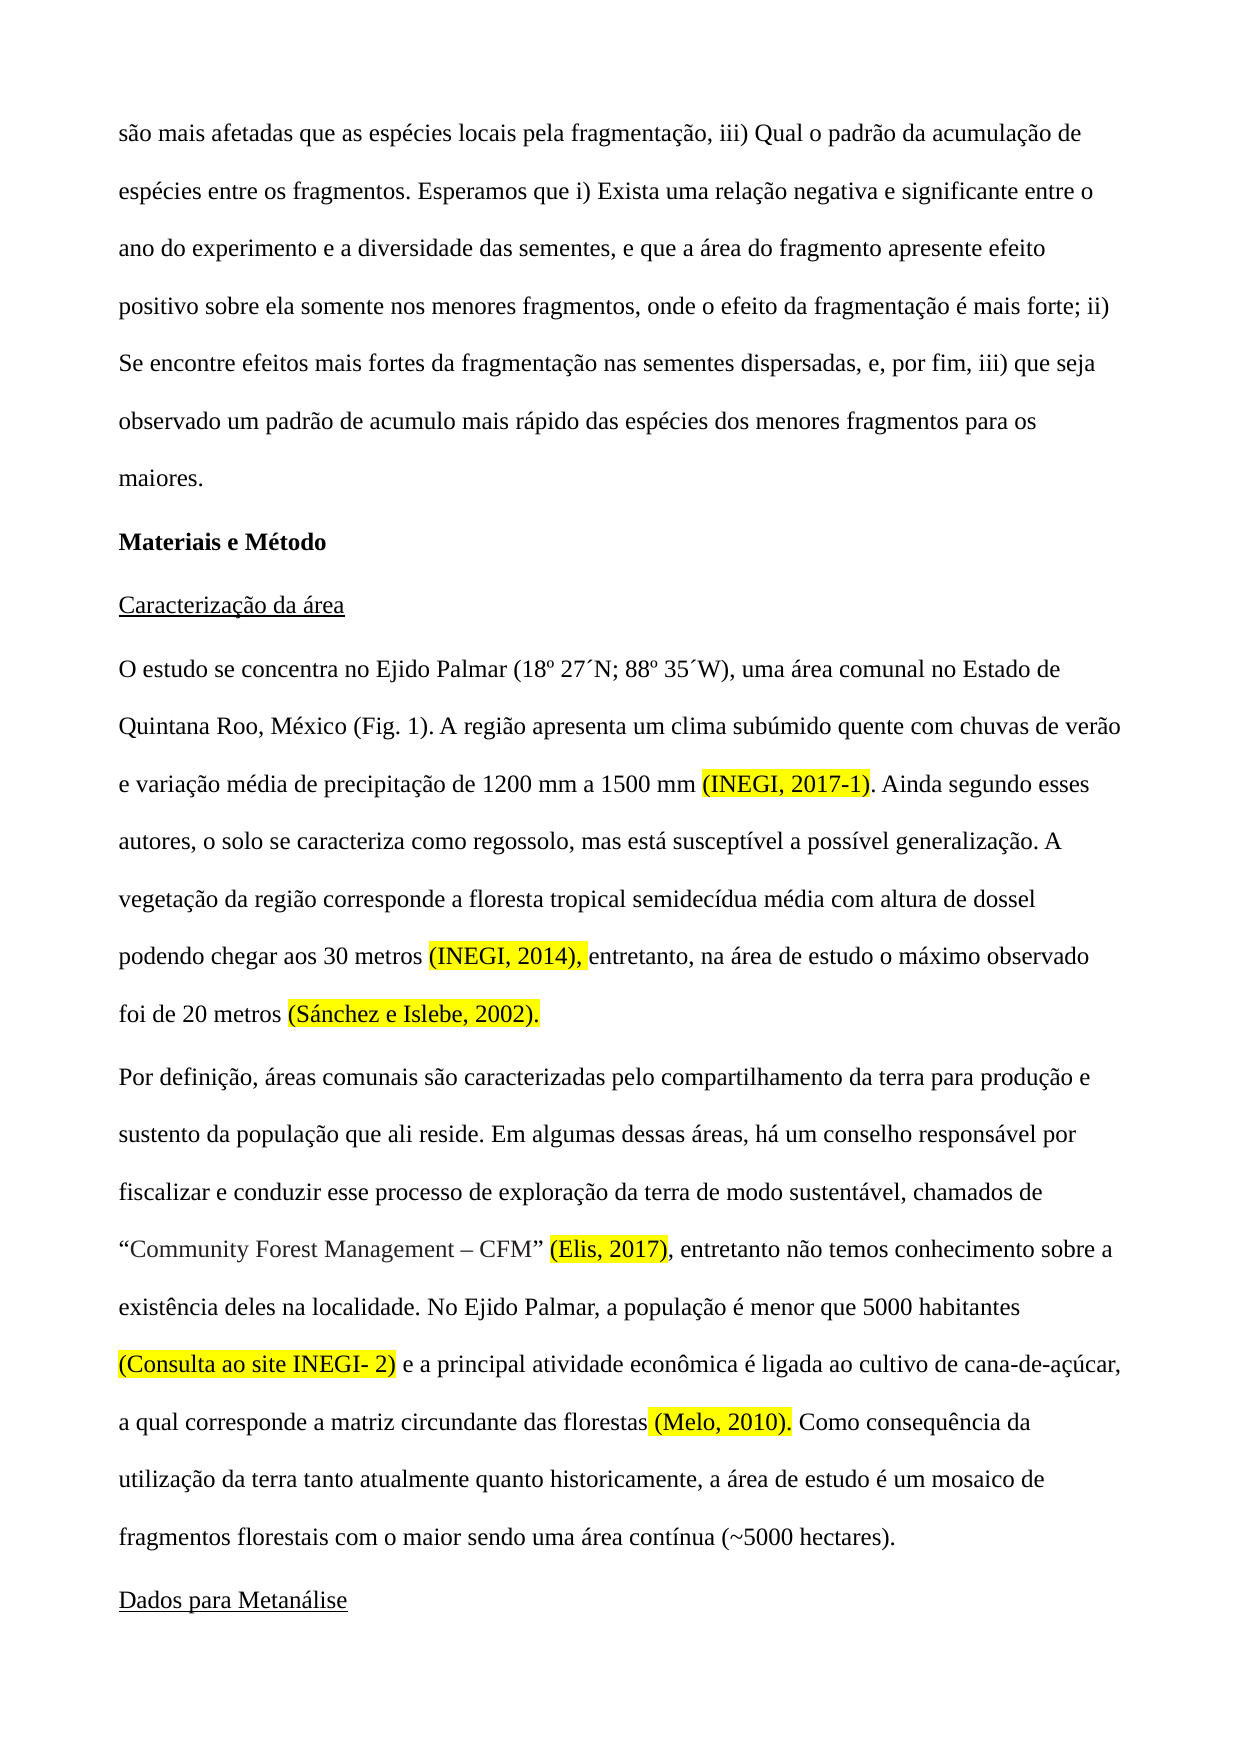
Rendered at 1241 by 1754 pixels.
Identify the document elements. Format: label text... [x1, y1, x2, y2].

text são mais afetadas que as espécies locais pela fragmentação, iii) Qual o padrão da acumulação de espécies entre os fragmentos. Esperamos que i) Exista uma relação negativa e significante entre o ano do experimento e a diversidade das sementes, e que a área do fragmento apresente efeito positivo sobre ela somente nos menores fragmentos, onde o efeito da fragmentação é mais forte; ii) Se encontre efeitos mais fortes da fragmentação nas sementes dispersadas, e, por fim, iii) que seja observado um padrão de acumulo mais rápido das espécies dos menores fragmentos para os maiores. [118, 118, 1122, 492]
text O estudo se concentra no Ejido Palmar (18º 27´N; 88º 35´W), uma área comunal no Estado de Quintana Roo, México (Fig. 1). A região apresenta um clima subúmido quente com chuvas de verão e variação média de precipitação de 1200 mm a 1500 mm (INEGI, 2017-1). Ainda segundo esses autores, o solo se caracteriza como regossolo, mas está susceptível a possível generalização. A vegetação da região corresponde a floresta tropical semidecídua média com altura de dossel podendo chegar aos 30 metros (INEGI, 2014), entretanto, na área de estudo o máximo observado foi de 20 metros (Sánchez e Islebe, 2002). [118, 654, 1122, 1027]
text Caracterização da área [118, 590, 1122, 619]
text Por definição, áreas comunais são caracterizadas pelo compartilhamento da terra para produção e sustento da população que ali reside. Em algumas dessas áreas, há um conselho responsável por fiscalizar e conduzir esse processo de exploração da terra de modo sustentável, chamados de “Community Forest Management – CFM” (Elis, 2017), entretanto não temos conhecimento sobre a existência deles na localidade. No Ejido Palmar, a população é menor que 5000 habitantes (Consulta ao site INEGI- 2) e a principal atividade econômica é ligada ao cultivo de cana-de-açúcar, a qual corresponde a matriz circundante das florestas (Melo, 2010). Como consequência da utilização da terra tanto atualmente quanto historicamente, a área de estudo é um mosaico de fragmentos florestais com o maior sendo uma área contínua (~5000 hectares). [118, 1062, 1122, 1551]
text Materiais e Método [118, 527, 1122, 556]
text Dados para Metanálise [118, 1586, 1122, 1614]
